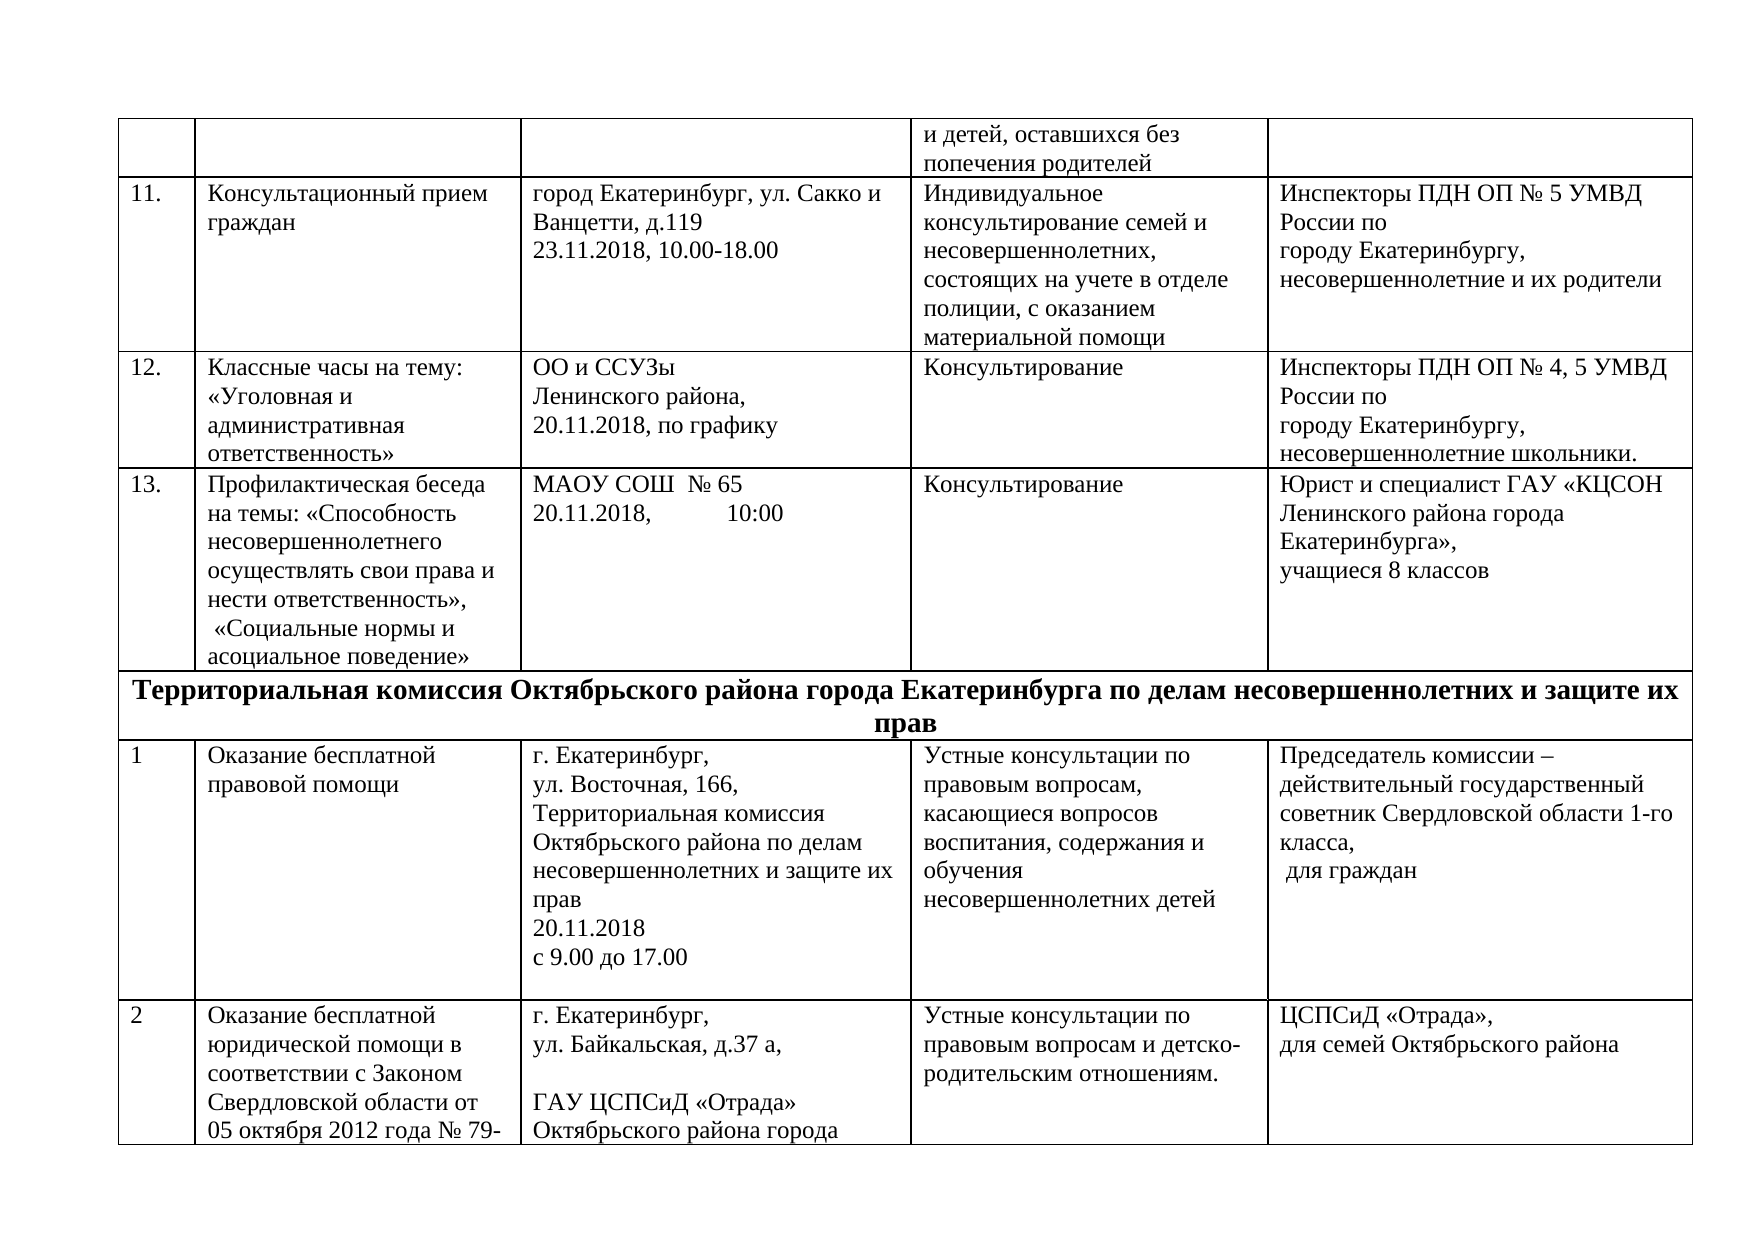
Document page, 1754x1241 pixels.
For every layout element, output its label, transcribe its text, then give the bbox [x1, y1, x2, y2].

table_cell [1269, 119, 1692, 176]
table_cell Консультирование [912, 352, 1267, 467]
table_cell Консультирование [912, 469, 1267, 670]
table_cell Инспекторы ПДН ОП № 5 УМВД России по городу Екатеринбургу, несовершеннолетние и их родители [1269, 178, 1692, 351]
table_cell Председатель комиссии – действительный государственный советник Свердловской области 1-го класса, для граждан [1269, 741, 1692, 999]
table_cell город Екатеринбург, ул. Сакко и Ванцетти, д.119 23.11.2018, 10.00-18.00 [522, 178, 910, 351]
table_cell Юрист и специалист ГАУ «КЦСОН Ленинского района города Екатеринбурга», учащиеся 8 классов [1269, 469, 1692, 670]
table_cell МАОУ СОШ № 65 20.11.2018, 10:00 [522, 469, 910, 670]
table_cell г. Екатеринбург, ул. Байкальская, д.37 а, ГАУ ЦСПСиД «Отрада» Октябрьского района города [522, 1001, 910, 1144]
table_cell Оказание бесплатной правовой помощи [196, 741, 520, 999]
table_cell Устные консультации по правовым вопросам, касающиеся вопросов воспитания, содержания и обучения несовершеннолетних детей [912, 741, 1267, 999]
table_cell [196, 119, 520, 176]
table_cell Классные часы на тему: «Уголовная и административная ответственность» [196, 352, 520, 467]
table_cell ЦСПСиД «Отрада», для семей Октябрьского района [1269, 1001, 1692, 1144]
table_cell 13. [119, 469, 194, 670]
table_cell Оказание бесплатной юридической помощи в соответствии с Законом Свердловской области от 05 октября 2012 года № 79- [196, 1001, 520, 1144]
table_cell 12. [119, 352, 194, 467]
table_cell 2 [119, 1001, 194, 1144]
table_cell Индивидуальное консультирование семей и несовершеннолетних, состоящих на учете в отделе полиции, с оказанием материальной помощи [912, 178, 1267, 351]
table_cell Профилактическая беседа на темы: «Способность несовершеннолетнего осуществлять свои права и нести ответственность», «Социальные нормы и асоциальное поведение» [196, 469, 520, 670]
table_cell ОО и ССУЗы Ленинского района, 20.11.2018, по графику [522, 352, 910, 467]
table_cell и детей, оставшихся без попечения родителей [912, 119, 1267, 176]
table_cell [522, 119, 910, 176]
table_cell г. Екатеринбург, ул. Восточная, 166, Территориальная комиссия Октябрьского района по делам несовершеннолетних и защите их прав 20.11.2018 с 9.00 до 17.00 [522, 741, 910, 999]
table_cell 1 [119, 741, 194, 999]
table_cell Устные консультации по правовым вопросам и детско-родительским отношениям. [912, 1001, 1267, 1144]
table_cell [119, 119, 194, 176]
table_cell Территориальная комиссия Октябрьского района города Екатеринбурга по делам несовершеннолетних и защите их прав [119, 672, 1692, 739]
table_cell Инспекторы ПДН ОП № 4, 5 УМВД России по городу Екатеринбургу, несовершеннолетние школьники. [1269, 352, 1692, 467]
table_cell Консультационный прием граждан [196, 178, 520, 351]
table_cell 11. [119, 178, 194, 351]
